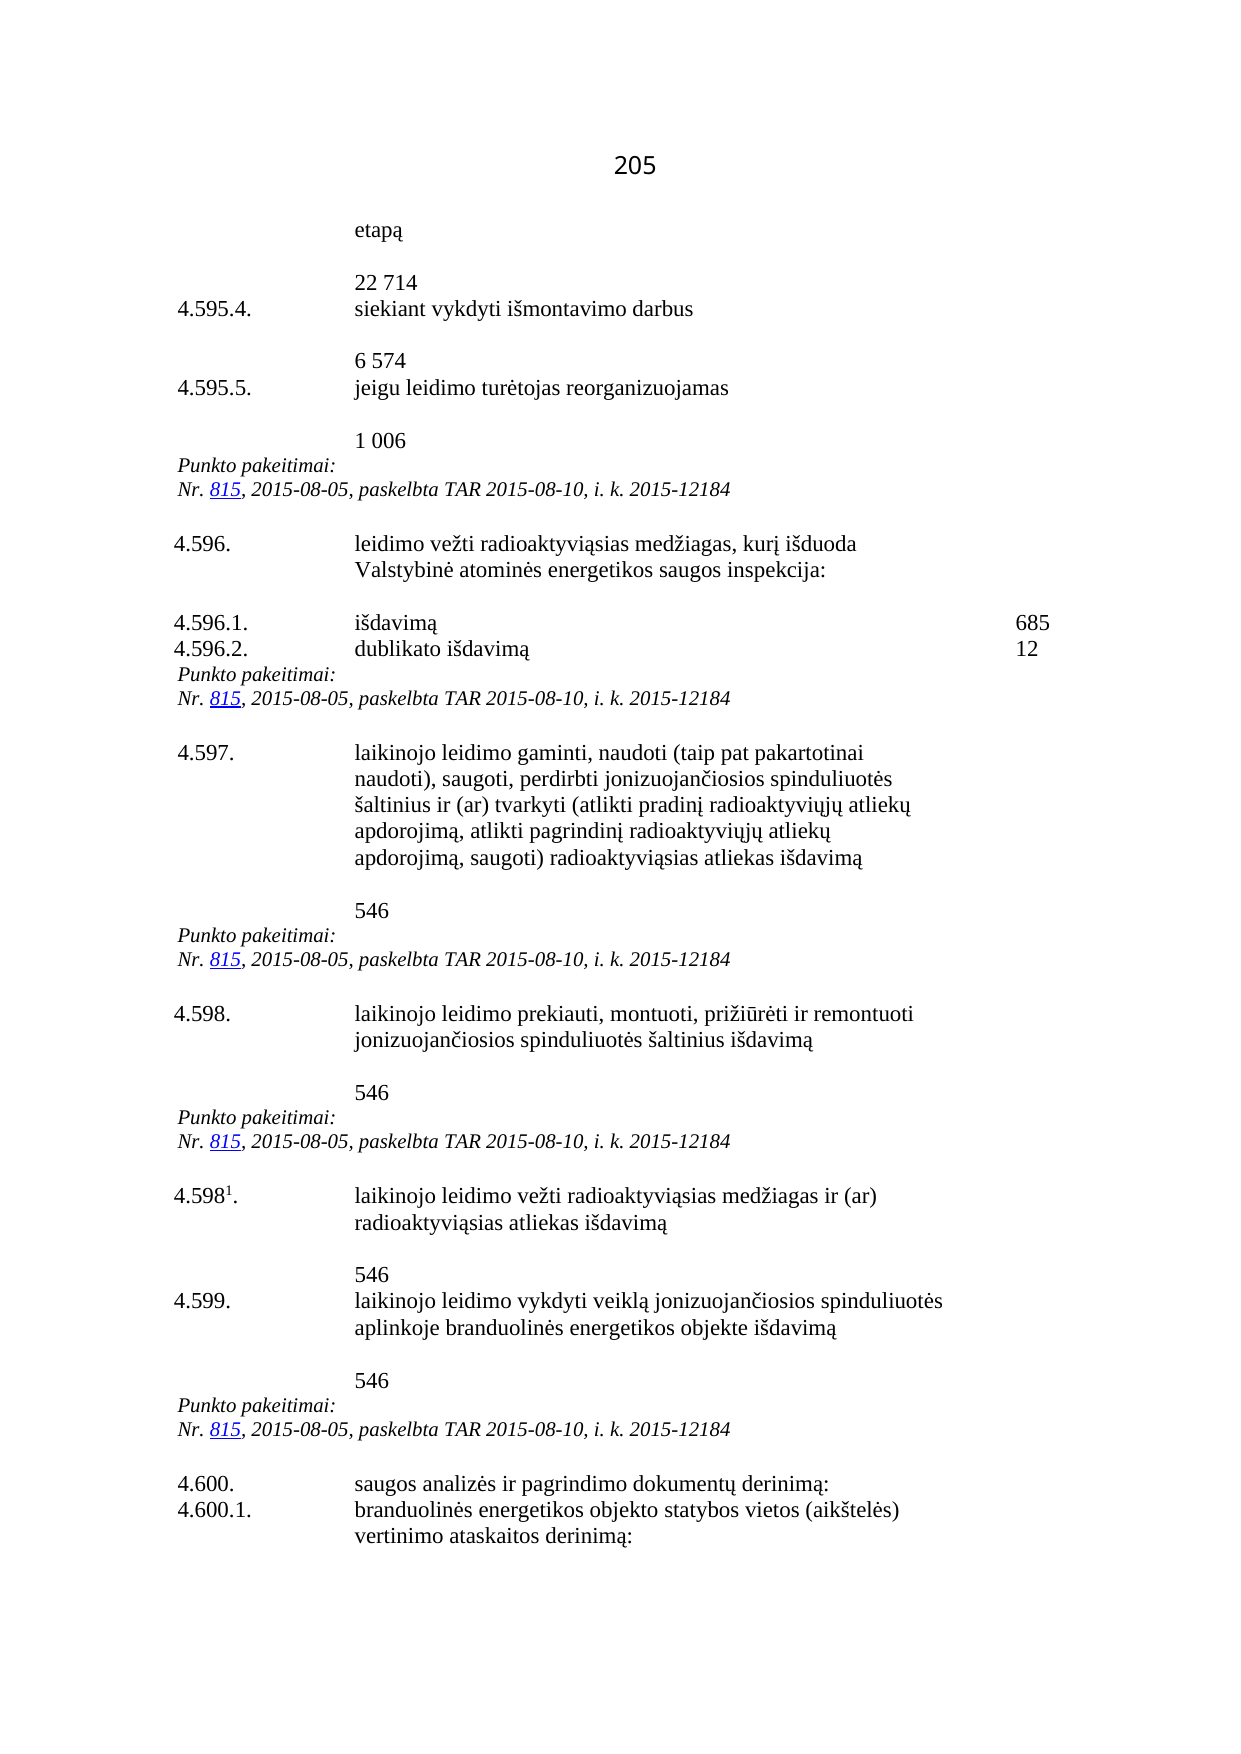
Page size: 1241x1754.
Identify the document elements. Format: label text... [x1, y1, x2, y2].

text Nr. 815, 2015-08-05, paskelbta TAR 2015-08-10, i. k. 2015-12184 [177, 947, 1093, 971]
text 4.596. leidimo vežti radioaktyviąsias medžiagas, kurį išduoda Valstybinė atominės energetikos saugos inspekcija: [174, 530, 945, 609]
text etapą 22 714 [354, 216, 945, 295]
text 4.600.1. branduolinės energetikos objekto statybos vietos (aikštelės) [177, 1496, 945, 1523]
text 4.595.5. jeigu leidimo turėtojas reorganizuojamas 1 006 [177, 374, 945, 453]
text Punkto pakeitimai: [177, 1393, 1093, 1417]
text Punkto pakeitimai: [177, 662, 1093, 686]
text Nr. 815, 2015-08-05, paskelbta TAR 2015-08-10, i. k. 2015-12184 [177, 1129, 1093, 1153]
text vertinimo ataskaitos derinimą: [354, 1523, 945, 1549]
text 4.600. saugos analizės ir pagrindimo dokumentų derinimą: [177, 1470, 945, 1496]
text 4.595.4. siekiant vykdyti išmontavimo darbus 6 574 [177, 295, 945, 374]
text 4.596.1. išdavimą 685 [174, 609, 1093, 635]
text 4.597. laikinojo leidimo gaminti, naudoti (taip pat pakartotinai naudoti), saugoti, perdirbti jonizuojančiosios spinduliuotės šaltinius ir (ar) tvarkyti (atlikti pradinį radioaktyviųjų atliekų apdorojimą, atlikti pagrindinį radioaktyviųjų atliekų apdorojimą, saugoti) radioaktyviąsias atliekas išdavimą 546 [177, 738, 945, 923]
text 4.598. laikinojo leidimo prekiauti, montuoti, prižiūrėti ir remontuoti jonizuojančiosios spinduliuotės šaltinius išdavimą 546 [174, 1000, 945, 1105]
text Nr. 815, 2015-08-05, paskelbta TAR 2015-08-10, i. k. 2015-12184 [177, 477, 1093, 501]
text 4.596.2. dublikato išdavimą 12 [174, 635, 1093, 662]
text Nr. 815, 2015-08-05, paskelbta TAR 2015-08-10, i. k. 2015-12184 [177, 686, 1093, 710]
text 4.5981. laikinojo leidimo vežti radioaktyviąsias medžiagas ir (ar) radioaktyviąsias atliekas išdavimą 546 [174, 1182, 945, 1288]
text Punkto pakeitimai: [177, 453, 1093, 477]
text 4.599. laikinojo leidimo vykdyti veiklą jonizuojančiosios spinduliuotės aplinkoje branduolinės energetikos objekte išdavimą 546 [174, 1288, 945, 1393]
text Punkto pakeitimai: [177, 923, 1093, 947]
text Punkto pakeitimai: [177, 1105, 1093, 1129]
text Nr. 815, 2015-08-05, paskelbta TAR 2015-08-10, i. k. 2015-12184 [177, 1417, 1093, 1441]
